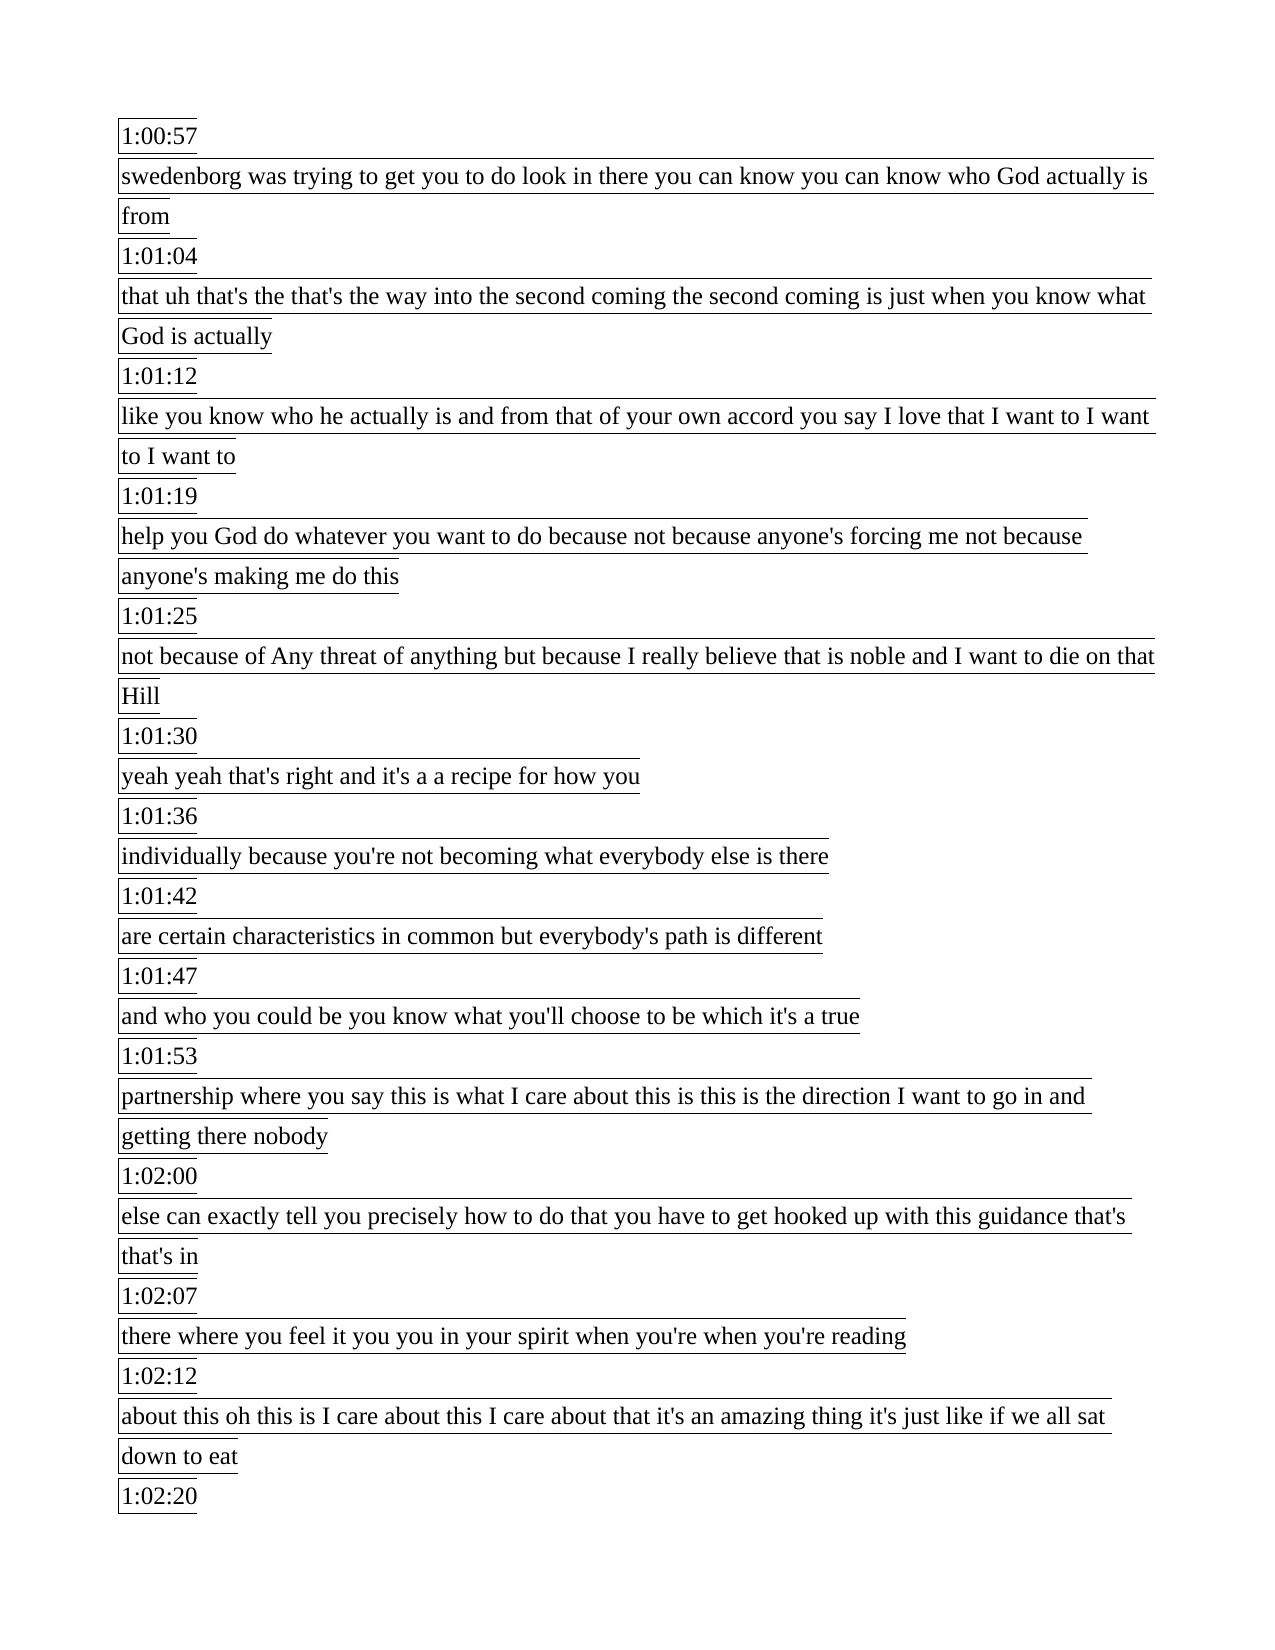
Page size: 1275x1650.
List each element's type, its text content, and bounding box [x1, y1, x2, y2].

text 1:00:57 swedenborg was trying to get you to do look in there you can know you can know who God actually is from 1:01:04 that uh that's the that's the way into the second coming the second coming is just when you know what God is actually 1:01:12 like you know who he actually is and from that of your own accord you say I love that I want to I want to I want to 1:01:19 help you God do whatever you want to do because not because anyone's forcing me not because anyone's making me do this 1:01:25 not because of Any threat of anything but because I really believe that is noble and I want to die on that Hill 1:01:30 yeah yeah that's right and it's a a recipe for how you 1:01:36 individually because you're not becoming what everybody else is there 1:01:42 are certain characteristics in common but everybody's path is different 1:01:47 and who you could be you know what you'll choose to be which it's a true 1:01:53 partnership where you say this is what I care about this is this is the direction I want to go in and getting there nobody 1:02:00 else can exactly tell you precisely how to do that you have to get hooked up with this guidance that's that's in 1:02:07 there where you feel it you you in your spirit when you're when you're reading 1:02:12 about this oh this is I care about this I care about that it's an amazing thing it's just like if we all sat down to eat 1:02:20 [118, 118, 1157, 1513]
